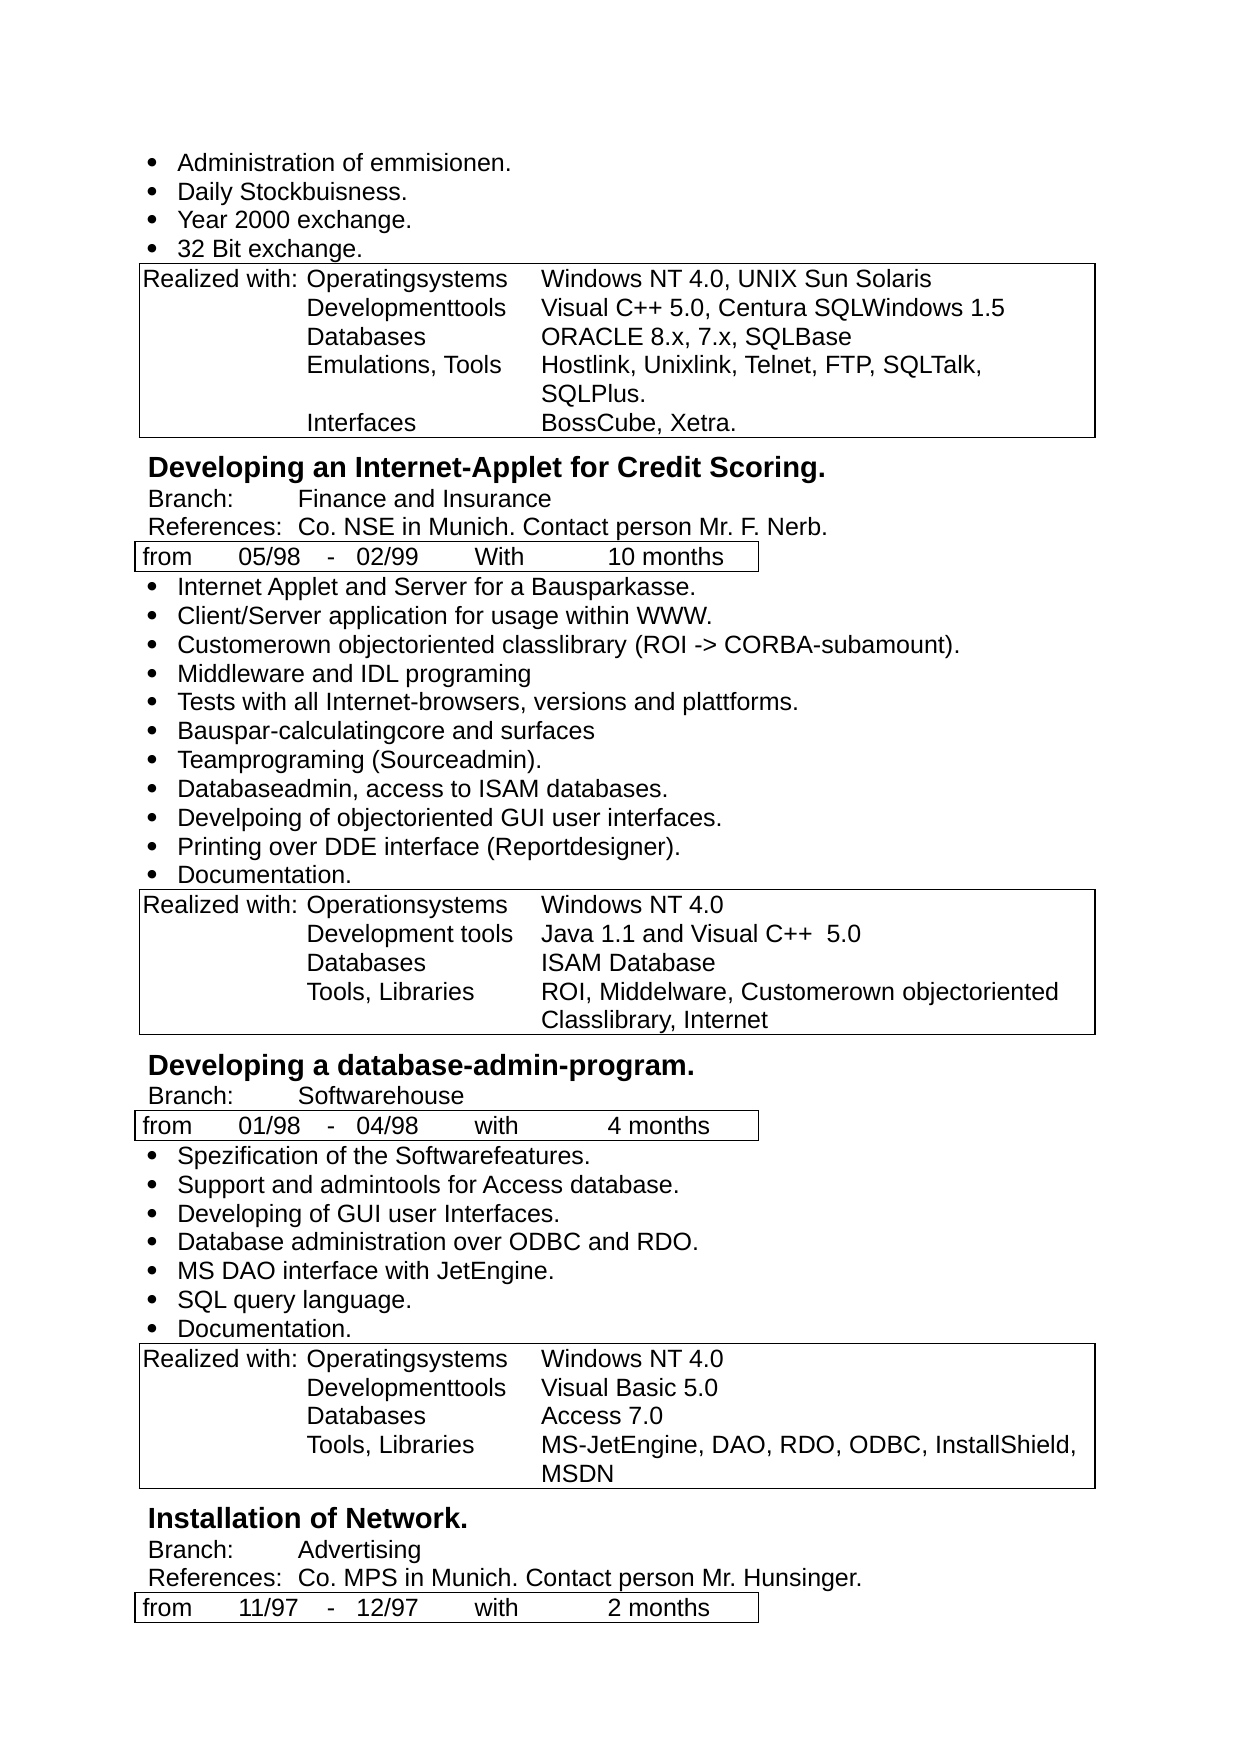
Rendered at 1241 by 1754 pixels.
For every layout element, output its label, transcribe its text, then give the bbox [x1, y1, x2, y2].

list SQL query language. [148, 1285, 1104, 1314]
text Branch: Finance and Insurance [148, 484, 1104, 512]
table_header 04/98 [349, 1111, 467, 1140]
table_cell Tools, Libraries [303, 977, 538, 1034]
table_header - [319, 1111, 349, 1140]
table_header 4 months [600, 1111, 758, 1140]
list Develpoing of objectoriented GUI user interfaces. [148, 803, 1104, 832]
list Database administration over ODBC and RDO. [148, 1227, 1104, 1256]
list Support and admintools for Access database. [148, 1170, 1104, 1198]
table_header - [319, 1593, 349, 1622]
table_cell [140, 1430, 303, 1488]
table_header 10 months [600, 542, 758, 571]
table_cell [140, 919, 303, 948]
table_cell Visual C++ 5.0, Centura SQLWindows 1.5 [538, 293, 1094, 322]
table_header With [467, 542, 600, 571]
table_header Realized with: [140, 1344, 303, 1373]
table_header with [467, 1111, 600, 1140]
table_cell ROI, Middelware, Customerown objectoriented Classlibrary, Internet [538, 977, 1094, 1034]
subtitle Developing a database-admin-program. [148, 1048, 1104, 1081]
table_header Windows NT 4.0 [538, 890, 1094, 919]
list Middleware and IDL programing [148, 658, 1104, 687]
list Documentation. [148, 1314, 1104, 1343]
table_header Realized with: [140, 890, 303, 919]
list Bauspar-calculatingcore and surfaces [148, 716, 1104, 745]
table_cell ISAM Database [538, 948, 1094, 977]
list MS DAO interface with JetEngine. [148, 1256, 1104, 1285]
table_header Windows NT 4.0, UNIX Sun Solaris [538, 264, 1094, 293]
table_cell Databases [303, 1401, 538, 1430]
table_cell Development tools [303, 919, 538, 948]
list Teamprograming (Sourceadmin). [148, 745, 1104, 774]
table_header with [467, 1593, 600, 1622]
table_cell Java 1.1 and Visual C++ 5.0 [538, 919, 1094, 948]
table_cell [140, 293, 303, 322]
table_header Windows NT 4.0 [538, 1344, 1094, 1373]
table_cell [140, 1401, 303, 1430]
table_header Operatingsystems [303, 264, 538, 293]
table_cell BossCube, Xetra. [538, 408, 1094, 437]
list Documentation. [148, 861, 1104, 889]
table_header Operationsystems [303, 890, 538, 919]
table_cell Databases [303, 948, 538, 977]
table_header from [136, 542, 231, 571]
subtitle Developing an Internet-Applet for Credit Scoring. [148, 450, 1104, 484]
table_header 12/97 [349, 1593, 467, 1622]
table_cell [140, 322, 303, 350]
table_header from [136, 1593, 231, 1622]
text References: Co. MPS in Munich. Contact person Mr. Hunsinger. [148, 1563, 1104, 1592]
list Tests with all Internet-browsers, versions and plattforms. [148, 687, 1104, 716]
list Printing over DDE interface (Reportdesigner). [148, 832, 1104, 861]
table_cell Visual Basic 5.0 [538, 1373, 1094, 1401]
table_cell [140, 1373, 303, 1401]
table_cell [140, 977, 303, 1034]
text References: Co. NSE in Munich. Contact person Mr. F. Nerb. [148, 512, 1104, 541]
text Branch: Advertising [148, 1535, 1104, 1563]
table_cell Hostlink, Unixlink, Telnet, FTP, SQLTalk, SQLPlus. [538, 350, 1094, 408]
table_cell Emulations, Tools [303, 350, 538, 408]
text Branch: Softwarehouse [148, 1081, 1104, 1110]
table_header 2 months [600, 1593, 758, 1622]
list Internet Applet and Server for a Bausparkasse. [148, 572, 1104, 601]
table_cell Databases [303, 322, 538, 350]
table_cell [140, 948, 303, 977]
table_header Operatingsystems [303, 1344, 538, 1373]
table_cell ORACLE 8.x, 7.x, SQLBase [538, 322, 1094, 350]
list Administration of emmisionen. [148, 148, 1104, 176]
table_cell MS-JetEngine, DAO, RDO, ODBC, InstallShield, MSDN [538, 1430, 1094, 1488]
list 32 Bit exchange. [148, 234, 1104, 263]
table_header 11/97 [231, 1593, 319, 1622]
table_header Realized with: [140, 264, 303, 293]
table_cell Access 7.0 [538, 1401, 1094, 1430]
table_header 01/98 [231, 1111, 319, 1140]
table_header 02/99 [349, 542, 467, 571]
table_cell [140, 408, 303, 437]
table_cell Developmenttools [303, 293, 538, 322]
list Spezification of the Softwarefeatures. [148, 1141, 1104, 1170]
table_cell Interfaces [303, 408, 538, 437]
list Databaseadmin, access to ISAM databases. [148, 774, 1104, 803]
table_header 05/98 [231, 542, 319, 571]
list Daily Stockbuisness. [148, 176, 1104, 205]
list Year 2000 exchange. [148, 205, 1104, 234]
table_header from [136, 1111, 231, 1140]
list Client/Server application for usage within WWW. [148, 601, 1104, 630]
list Developing of GUI user Interfaces. [148, 1198, 1104, 1227]
list Customerown objectoriented classlibrary (ROI -> CORBA-subamount). [148, 630, 1104, 658]
table_cell Tools, Libraries [303, 1430, 538, 1488]
table_cell Developmenttools [303, 1373, 538, 1401]
subtitle Installation of Network. [148, 1501, 1104, 1535]
table_cell [140, 350, 303, 408]
table_header - [319, 542, 349, 571]
